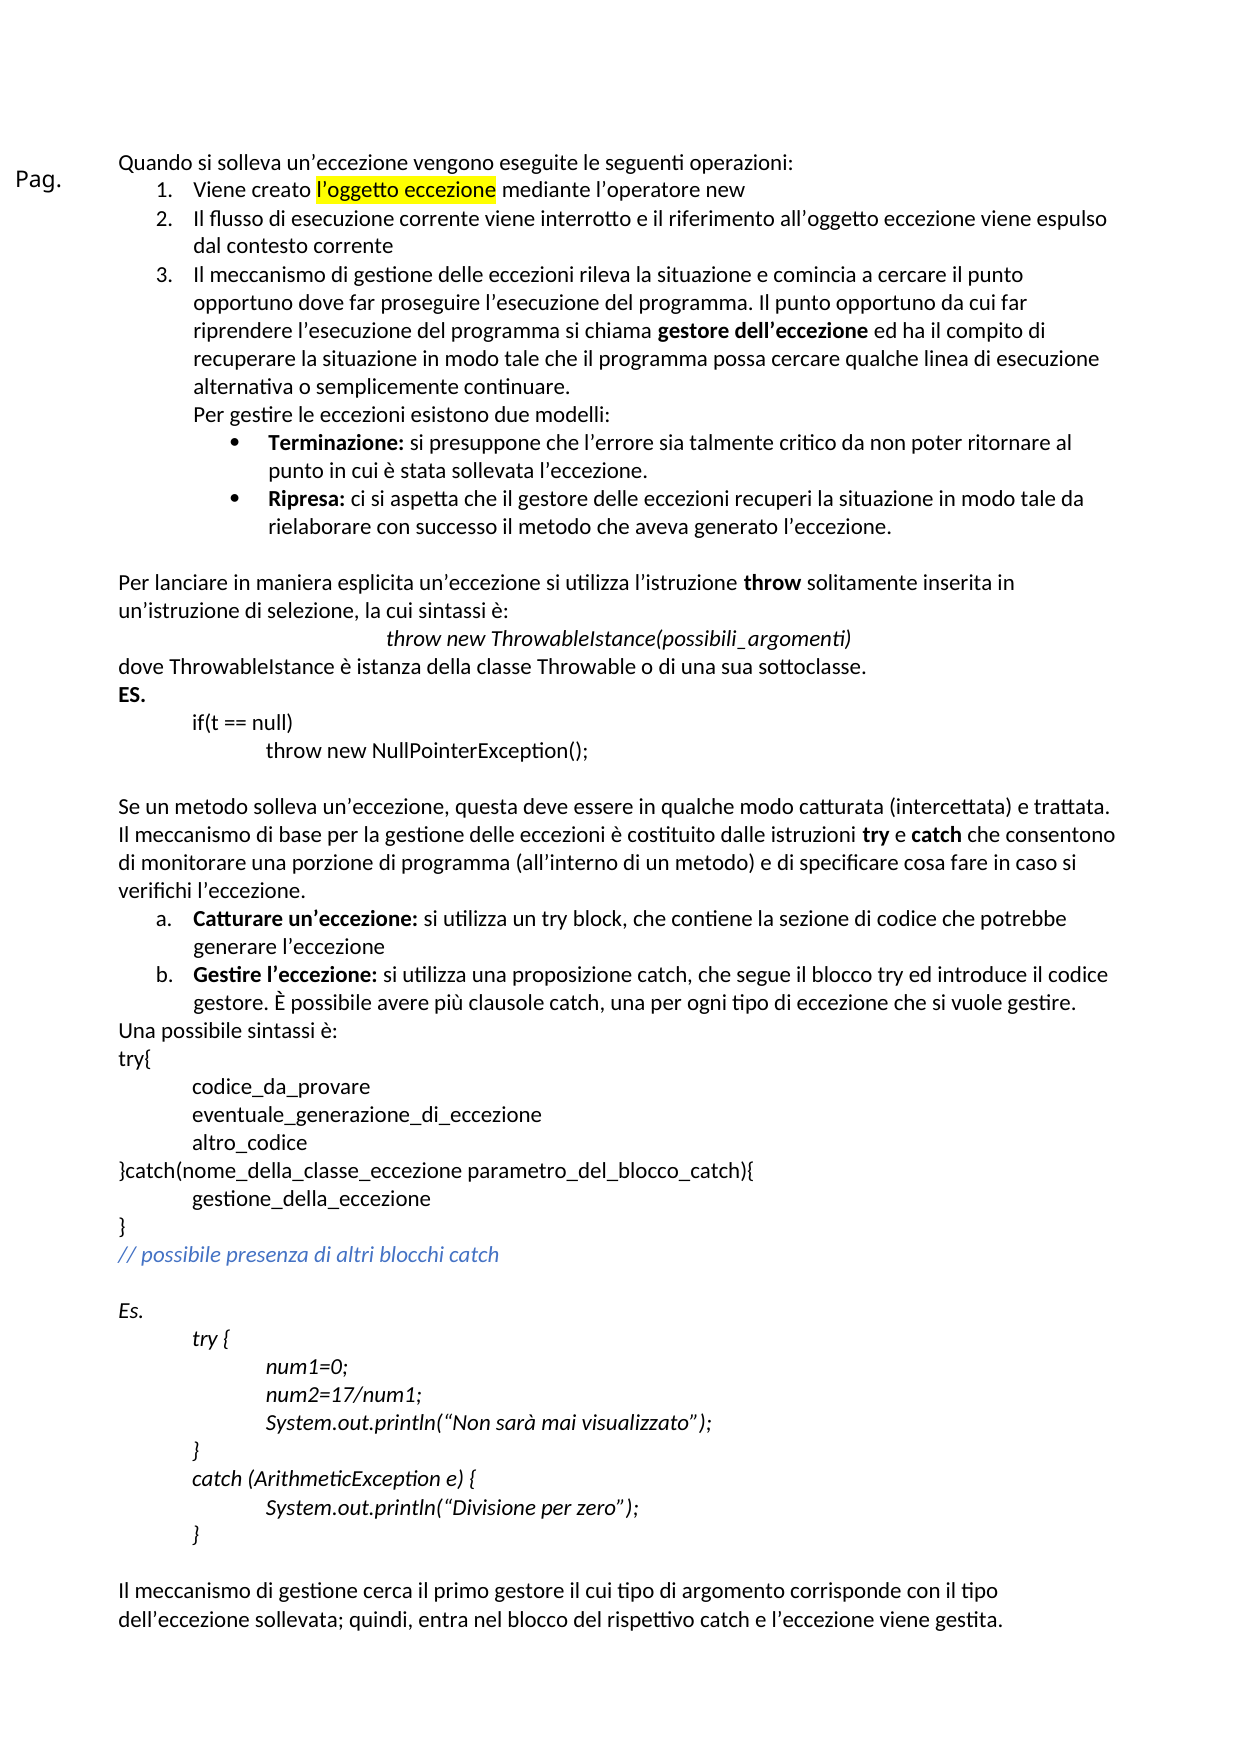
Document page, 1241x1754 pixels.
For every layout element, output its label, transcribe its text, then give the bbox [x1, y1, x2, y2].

text } [118, 1437, 1122, 1464]
text // possibile presenza di altri blocchi catch [118, 1240, 1122, 1268]
text if(t == null) [118, 708, 1122, 736]
list Terminazione: si presuppone che l’errore sia talmente critico da non poter ritornare al punto in cui è stata sollevata l’eccezione. [231, 428, 1122, 484]
list Gestire l’eccezione: si utilizza una proposizione catch, che segue il blocco try ed introduce il codice gestore. È possibile avere più clausole catch, una per ogni tipo di eccezione che si vuole gestire. [156, 960, 1122, 1016]
list Il flusso di esecuzione corrente viene interrotto e il riferimento all’oggetto eccezione viene espulso dal contesto corrente [156, 204, 1122, 260]
text } [118, 1212, 1122, 1240]
text } [118, 1521, 1122, 1549]
text Il meccanismo di base per la gestione delle eccezioni è costituito dalle istruzioni try e catch che consentono di monitorare una porzione di programma (all’interno di un metodo) e di specificare cosa fare in caso si verifichi l’eccezione. [118, 820, 1122, 904]
text codice_da_provare [118, 1072, 1122, 1100]
text gestione_della_eccezione [118, 1184, 1122, 1212]
text try{ [118, 1044, 1122, 1072]
text altro_codice [118, 1128, 1122, 1156]
list Viene creato l’oggetto eccezione mediante l’operatore new [156, 176, 1122, 204]
text Una possibile sintassi è: [118, 1016, 1122, 1044]
text Es. [118, 1296, 1122, 1324]
text eventuale_generazione_di_eccezione [118, 1100, 1122, 1128]
text throw new ThrowableIstance(possibili_argomenti) [118, 624, 1122, 652]
text Per gestire le eccezioni esistono due modelli: [193, 400, 1122, 428]
text dove ThrowableIstance è istanza della classe Throwable o di una sua sottoclasse. [118, 652, 1122, 680]
text num1=0; [118, 1352, 1122, 1381]
list Ripresa: ci si aspetta che il gestore delle eccezioni recuperi la situazione in modo tale da rielaborare con successo il metodo che aveva generato l’eccezione. [231, 484, 1122, 540]
list Il meccanismo di gestione delle eccezioni rileva la situazione e comincia a cercare il punto opportuno dove far proseguire l’esecuzione del programma. Il punto opportuno da cui far riprendere l’esecuzione del programma si chiama gestore dell’eccezione ed ha il compito di recuperare la situazione in modo tale che il programma possa cercare qualche linea di esecuzione alternativa o semplicemente continuare. [156, 260, 1122, 400]
text try { [118, 1324, 1122, 1352]
list Catturare un’eccezione: si utilizza un try block, che contiene la sezione di codice che potrebbe generare l’eccezione [156, 904, 1122, 960]
text Se un metodo solleva un’eccezione, questa deve essere in qualche modo catturata (intercettata) e trattata. [118, 792, 1122, 820]
text catch (ArithmeticException e) { [118, 1464, 1122, 1493]
text System.out.println(“Non sarà mai visualizzato”); [118, 1408, 1122, 1437]
text Quando si solleva un’eccezione vengono eseguite le seguenti operazioni: [118, 148, 1122, 176]
text ES. [118, 680, 1122, 708]
text num2=17/num1; [118, 1381, 1122, 1408]
text Il meccanismo di gestione cerca il primo gestore il cui tipo di argomento corrisponde con il tipo dell’eccezione sollevata; quindi, entra nel blocco del rispettivo catch e l’eccezione viene gestita. [118, 1577, 1122, 1633]
text Per lanciare in maniera esplicita un’eccezione si utilizza l’istruzione throw solitamente inserita in un’istruzione di selezione, la cui sintassi è: [118, 568, 1122, 624]
text throw new NullPointerException(); [118, 736, 1122, 764]
text }catch(nome_della_classe_eccezione parametro_del_blocco_catch){ [118, 1156, 1122, 1184]
text System.out.println(“Divisione per zero”); [192, 1493, 1122, 1521]
